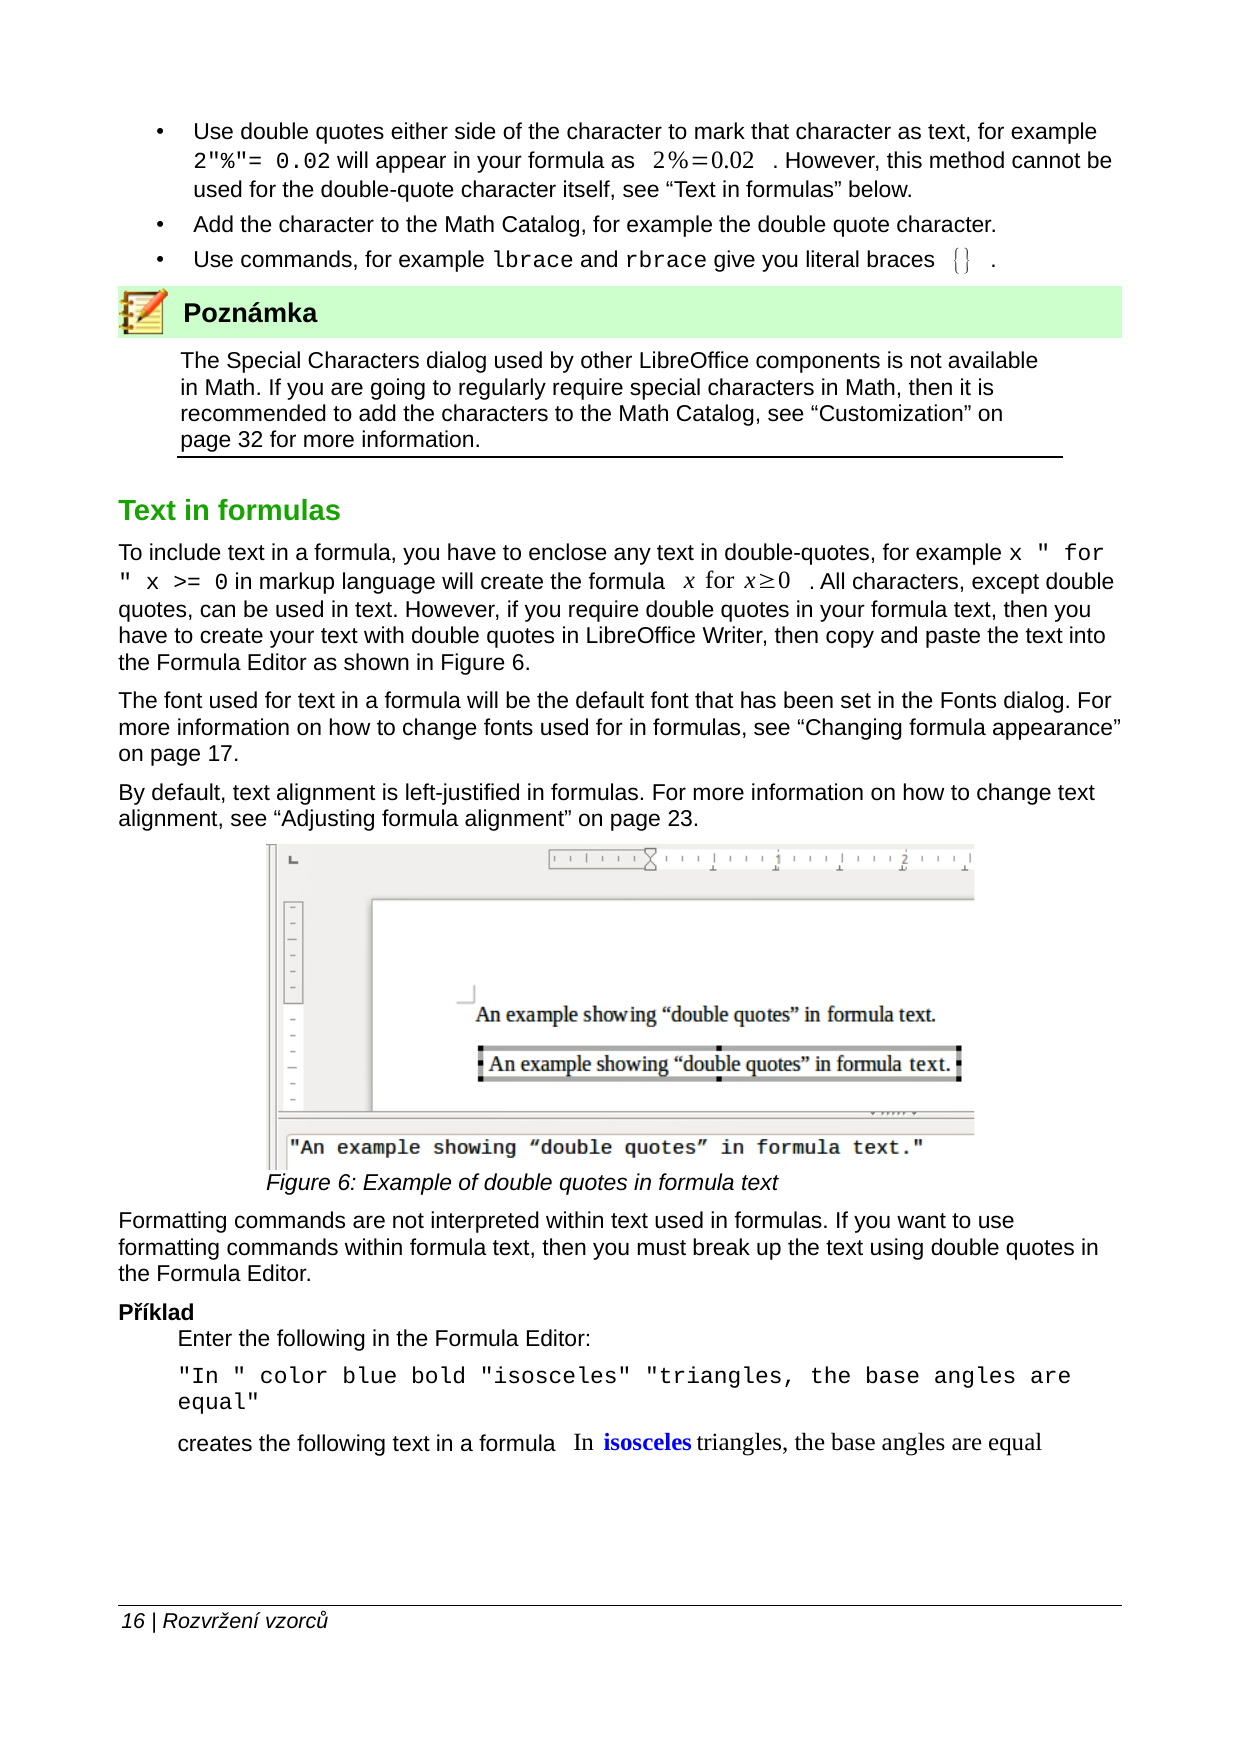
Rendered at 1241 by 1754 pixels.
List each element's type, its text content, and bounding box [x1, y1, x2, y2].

text Formatting commands are not interpreted within text used in formulas. If you want to use formatting commands within formula text, then you must break up the text using double quotes in the Formula Editor. [118, 1207, 1122, 1287]
picture [265, 844, 975, 1170]
list Use commands, for example lbrace and rbrace give you literal braces. [156, 246, 1122, 274]
list Add the character to the Math Catalog, for example the double quote character. [156, 211, 1122, 237]
text "In " color blue bold "isosceles" "triangles, the base angles are equal" [177, 1364, 1122, 1416]
subtitle Text in formulas [118, 493, 1122, 527]
text Figure 6: Example of double quotes in formula text [266, 1170, 974, 1196]
subtitle Poznámka [118, 286, 1122, 338]
text By default, text alignment is left-justified in formulas. For more information on how to change text alignment, see “Adjusting formula alignment” on page 23. [118, 779, 1122, 832]
text creates the following text in a formula [177, 1429, 1122, 1456]
text To include text in a formula, you have to enclose any text in double-quotes, for example x " for " x >= 0 in markup language will create the formula. All characters, except double quotes, can be used in text. However, if you require double quotes in your formula text, then you have to create your text with double quotes in LibreOffice Writer, then copy and paste the text into the Formula Editor as shown in Figure 6. [118, 538, 1122, 675]
list Use double quotes either side of the character to mark that character as text, for example 2"%"= 0.02 will appear in your formula as. However, this method cannot be used for the double-quote character itself, see “Text in formulas” below. [156, 118, 1122, 202]
text The font used for text in a formula will be the default font that has been set in the Fonts dialog. For more information on how to change fonts used for in formulas, see “Changing formula appearance” on page 17. [118, 687, 1122, 767]
text Enter the following in the Formula Editor: [177, 1325, 1122, 1352]
text The Special Characters dialog used by other LibreOffice components is not available in Math. If you are going to regularly require special characters in Math, then it is recommended to add the characters to the Math Catalog, see “Customization” on page 32 for more information. [177, 344, 1063, 456]
text Příklad [118, 1299, 1122, 1325]
picture [119, 287, 170, 338]
